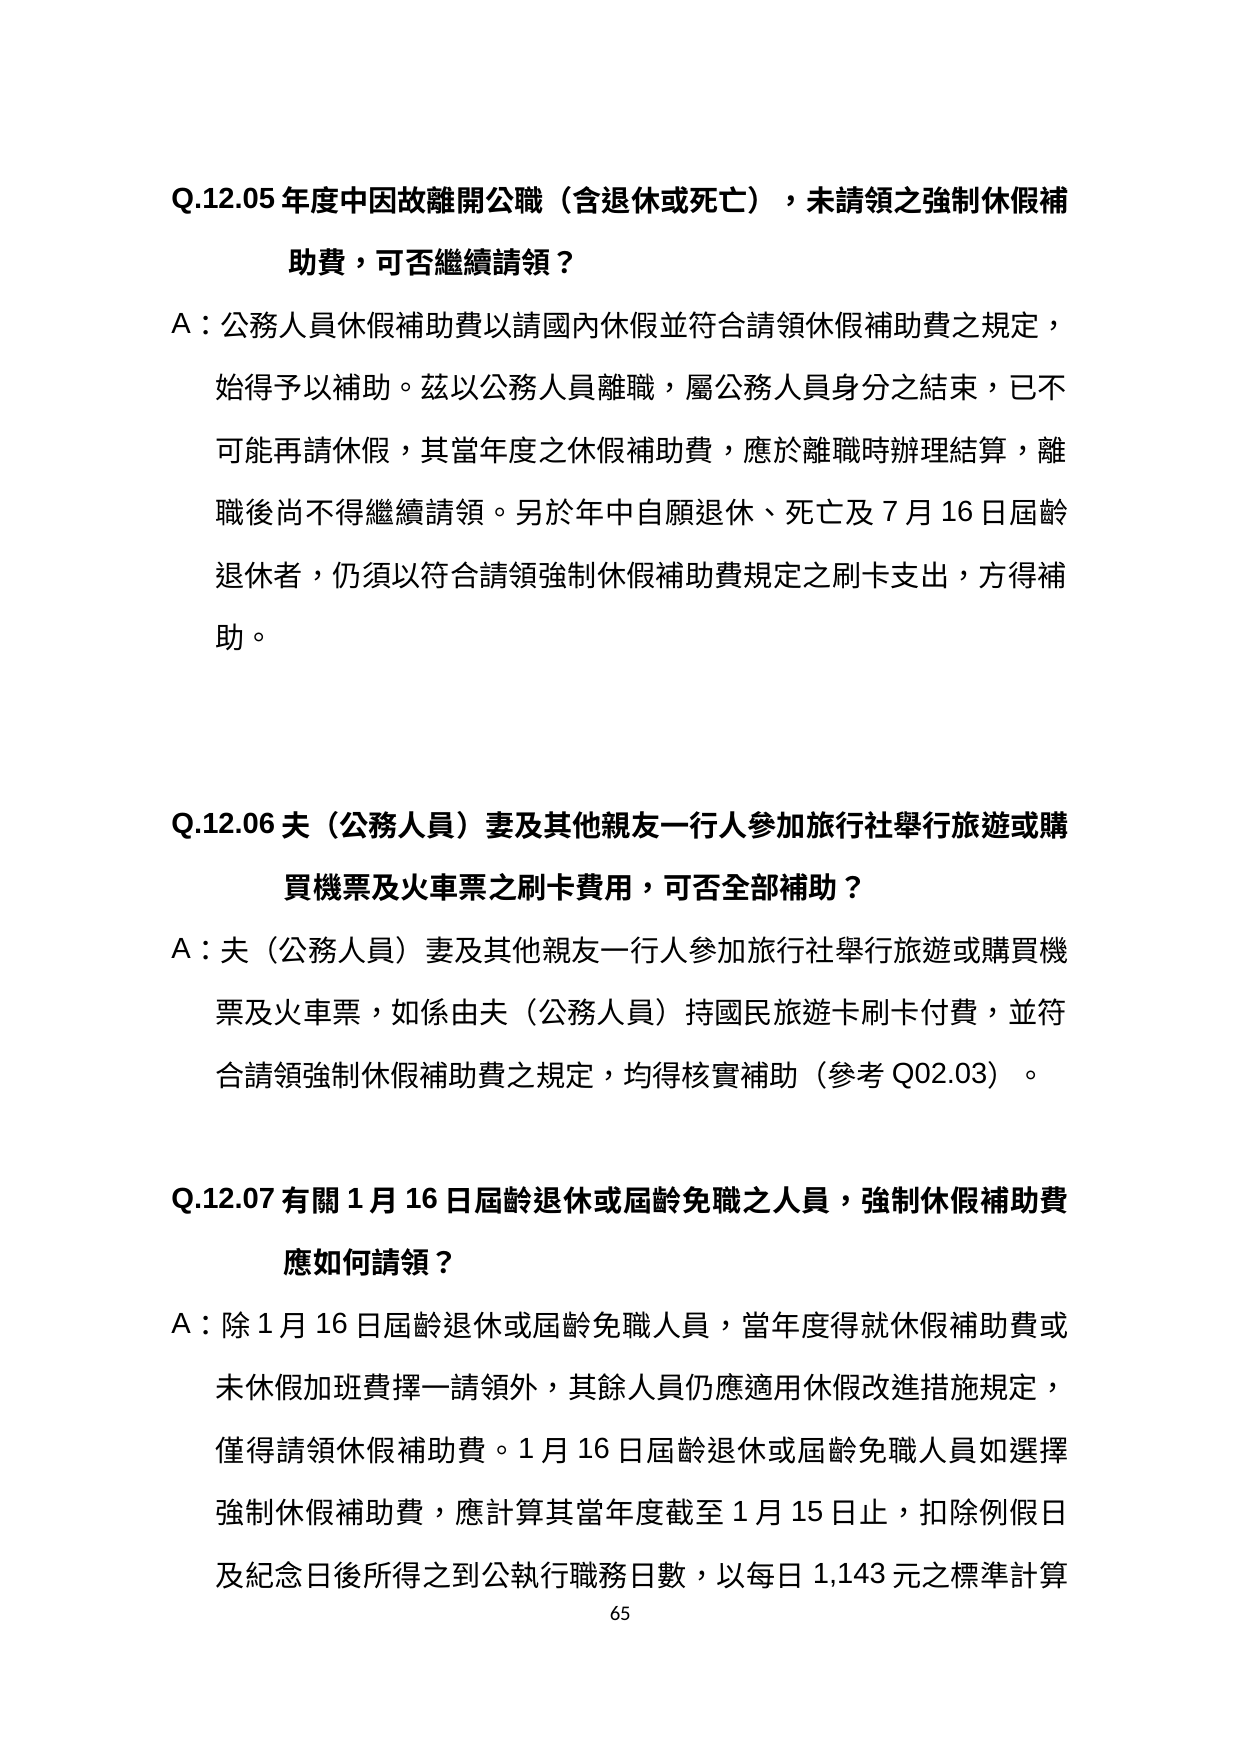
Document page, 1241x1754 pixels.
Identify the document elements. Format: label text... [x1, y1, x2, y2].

text A：除1月16日屆齡退休或屆齡免職人員，當年度得就休假補助費或未休假加班費擇一請領外，其餘人員仍應適用休假改進措施規定，僅得請領休假補助費。1月16日屆齡退休或屆齡免職人員如選擇強制休假補助費，應計算其當年度截至1月15日止，扣除例假日及紀念日後所得之到公執行職務日數，以每日1,143元之標準計算 [171, 1282, 1069, 1594]
text Q.12.07有關1月16日屆齡退休或屆齡免職之人員，強制休假補助費應如何請領？ [171, 1157, 1069, 1282]
text A：夫（公務人員）妻及其他親友一行人參加旅行社舉行旅遊或購買機票及火車票，如係由夫（公務人員）持國民旅遊卡刷卡付費，並符合請領強制休假補助費之規定，均得核實補助（參考Q02.03）。 [171, 907, 1069, 1094]
text Q.12.05年度中因故離開公職（含退休或死亡），未請領之強制休假補助費，可否繼續請領？ [171, 157, 1069, 282]
text Q.12.06夫（公務人員）妻及其他親友一行人參加旅行社舉行旅遊或購買機票及火車票之刷卡費用，可否全部補助？ [171, 782, 1069, 907]
text A：公務人員休假補助費以請國內休假並符合請領休假補助費之規定，始得予以補助。茲以公務人員離職，屬公務人員身分之結束，已不可能再請休假，其當年度之休假補助費，應於離職時辦理結算，離職後尚不得繼續請領。另於年中自願退休、死亡及7月16日屆齡退休者，仍須以符合請領強制休假補助費規定之刷卡支出，方得補助。 [171, 282, 1069, 657]
